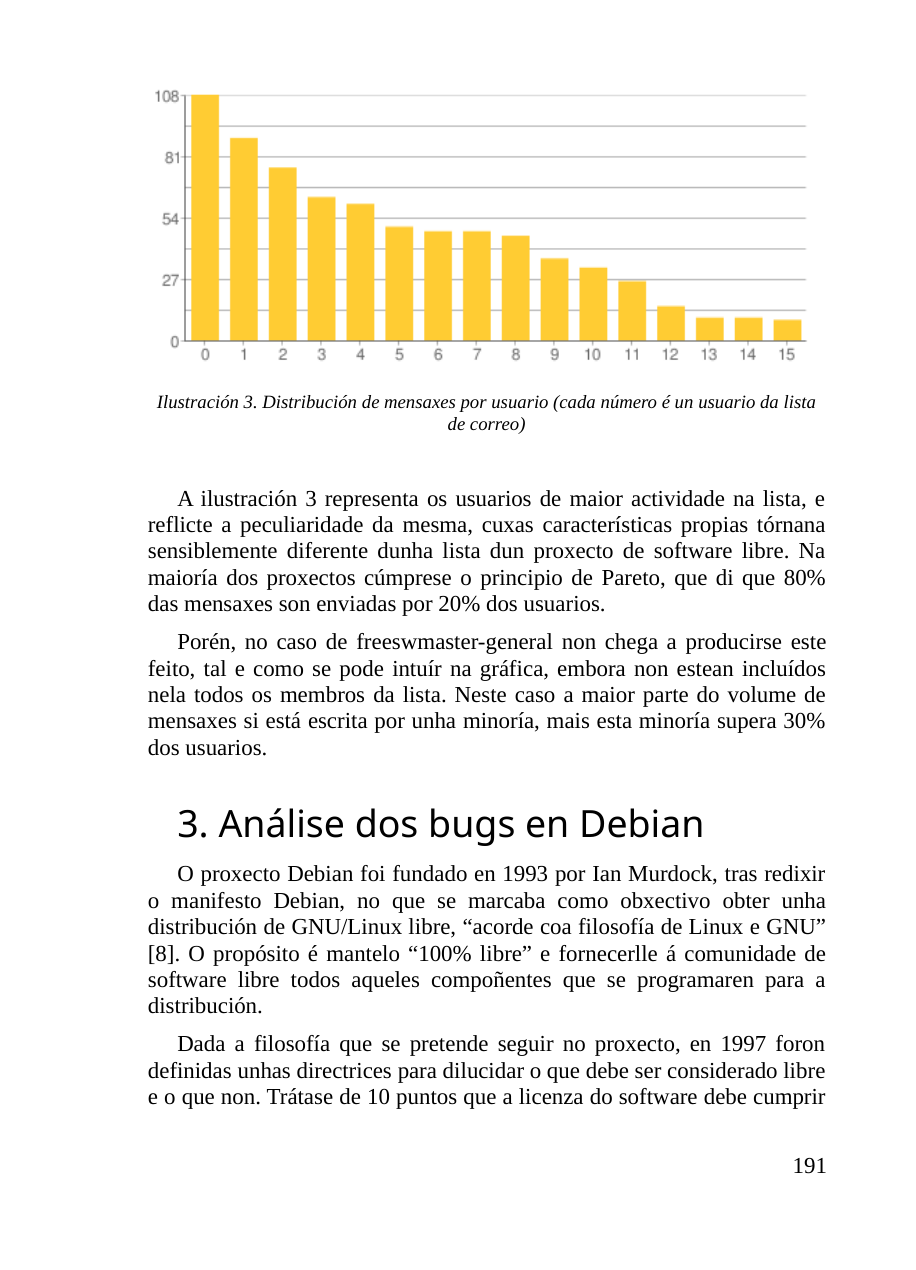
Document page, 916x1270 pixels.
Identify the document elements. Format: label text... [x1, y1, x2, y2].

text Dada a filosofía que se pretende seguir no proxecto, en 1997 foron definidas unhas directrices para dilucidar o que debe ser considerado libre e o que non. Trátase de 10 puntos que a licenza do software debe cumprir [148, 1030, 827, 1109]
subtitle 3. Análise dos bugs en Debian [177, 797, 827, 848]
picture [154, 88, 820, 367]
text A ilustración 3 representa os usuarios de maior actividade na lista, e reflicte a peculiaridade da mesma, cuxas características propias tórnana sensiblemente diferente dunha lista dun proxecto de software libre. Na maioría dos proxectos cúmprese o principio de Pareto, que di que 80% das mensaxes son enviadas por 20% dos usuarios. [148, 485, 827, 617]
text Ilustración 3. Distribución de mensaxes por usuario (cada número é un usuario da lista de correo) [148, 391, 827, 434]
text Porén, no caso de freeswmaster-general non chega a producirse este feito, tal e como se pode intuír na gráfica, embora non estean incluídos nela todos os membros da lista. Neste caso a maior parte do volume de mensaxes si está escrita por unha minoría, mais esta minoría supera 30% dos usuarios. [148, 628, 827, 760]
text O proxecto Debian foi fundado en 1993 por Ian Murdock, tras redixir o manifesto Debian, no que se marcaba como obxectivo obter unha distribución de GNU/Linux libre, “acorde coa filosofía de Linux e GNU” [8]. O propósito é mantelo “100% libre” e fornecerlle á comunidade de software libre todos aqueles compoñentes que se programaren para a distribución. [148, 861, 827, 1019]
